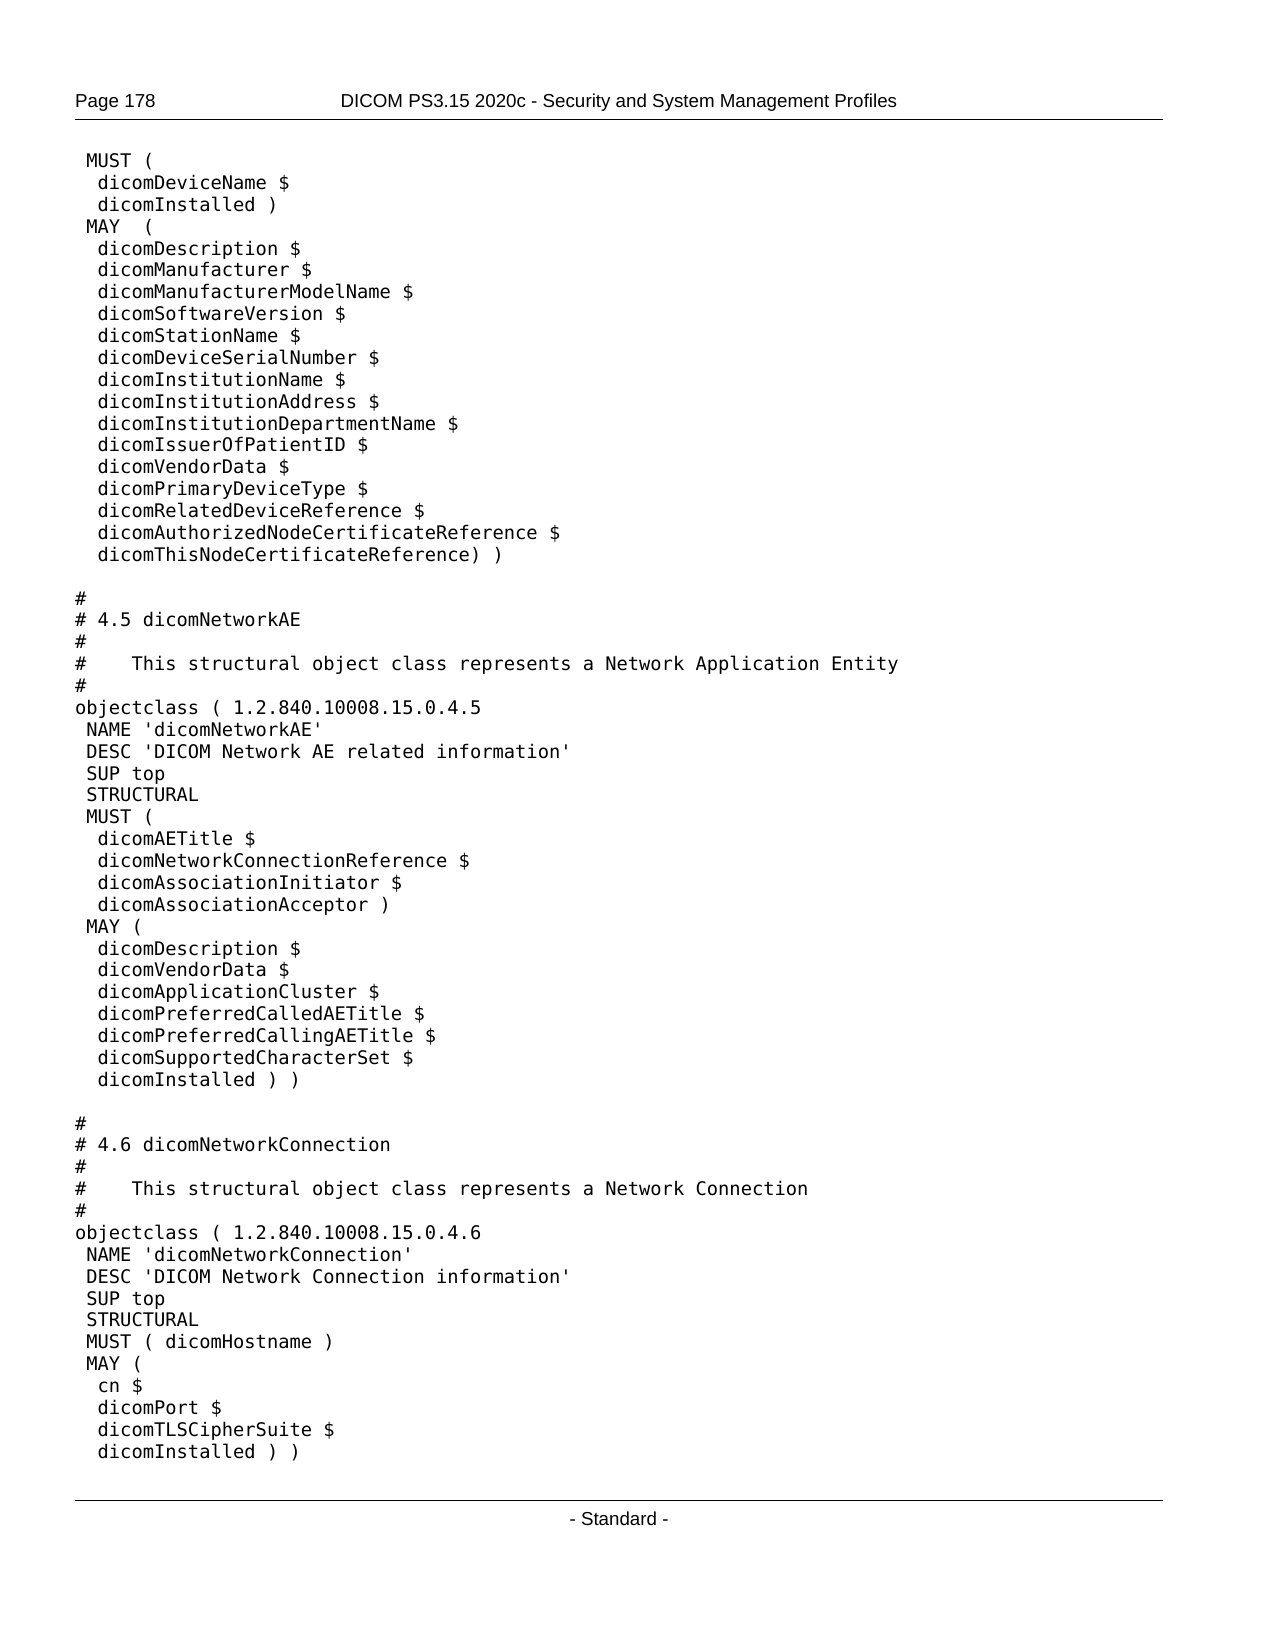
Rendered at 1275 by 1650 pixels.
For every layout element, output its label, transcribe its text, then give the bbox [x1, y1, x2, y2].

text MUST ( dicomDeviceName $ dicomInstalled ) MAY ( dicomDescription $ dicomManufacturer $ dicomManufacturerModelName $ dicomSoftwareVersion $ dicomStationName $ dicomDeviceSerialNumber $ dicomInstitutionName $ dicomInstitutionAddress $ dicomInstitutionDepartmentName $ dicomIssuerOfPatientID $ dicomVendorData $ dicomPrimaryDeviceType $ dicomRelatedDeviceReference $ dicomAuthorizedNodeCertificateReference $ dicomThisNodeCertificateReference) ) # # 4.5 dicomNetworkAE # # This structural object class represents a Network Application Entity # objectclass ( 1.2.840.10008.15.0.4.5 NAME 'dicomNetworkAE' DESC 'DICOM Network AE related information' SUP top STRUCTURAL MUST ( dicomAETitle $ dicomNetworkConnectionReference $ dicomAssociationInitiator $ dicomAssociationAcceptor ) MAY ( dicomDescription $ dicomVendorData $ dicomApplicationCluster $ dicomPreferredCalledAETitle $ dicomPreferredCallingAETitle $ dicomSupportedCharacterSet $ dicomInstalled ) ) # # 4.6 dicomNetworkConnection # # This structural object class represents a Network Connection # objectclass ( 1.2.840.10008.15.0.4.6 NAME 'dicomNetworkConnection' DESC 'DICOM Network Connection information' SUP top STRUCTURAL MUST ( dicomHostname ) MAY ( cn $ dicomPort $ dicomTLSCipherSuite $ dicomInstalled ) ) [75, 150, 1162, 1484]
